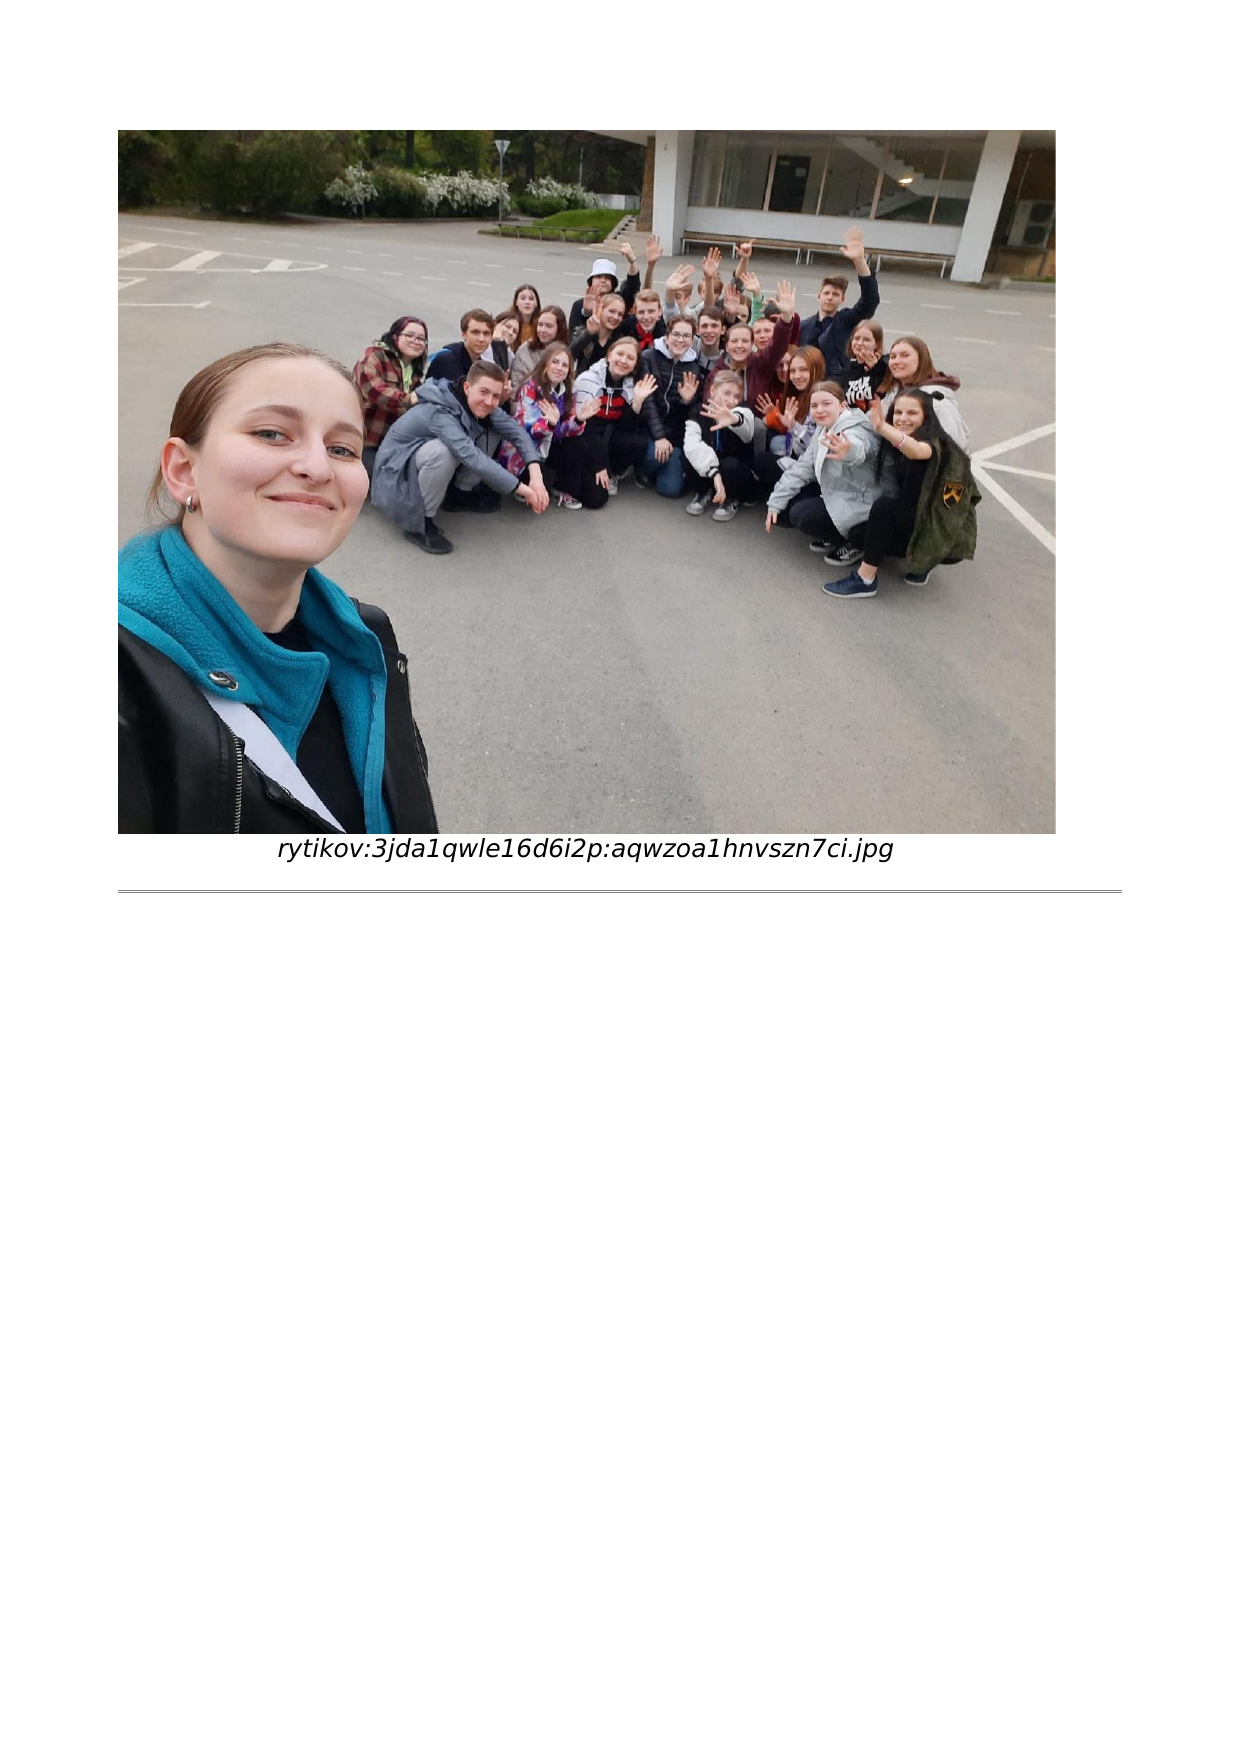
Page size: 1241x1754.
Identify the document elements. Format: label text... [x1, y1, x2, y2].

picture [308, 703, 313, 711]
text rytikov:3jda1qwle16d6i2p:aqwzoa1hnvszn7ci.jpg [118, 834, 1056, 863]
picture [145, 571, 152, 579]
picture [147, 590, 162, 608]
picture [232, 636, 244, 647]
picture [261, 674, 268, 681]
picture [158, 588, 170, 593]
picture [118, 130, 1056, 834]
picture [245, 649, 262, 670]
picture [302, 713, 308, 723]
picture [314, 671, 319, 680]
picture [216, 615, 224, 625]
picture [225, 626, 234, 636]
